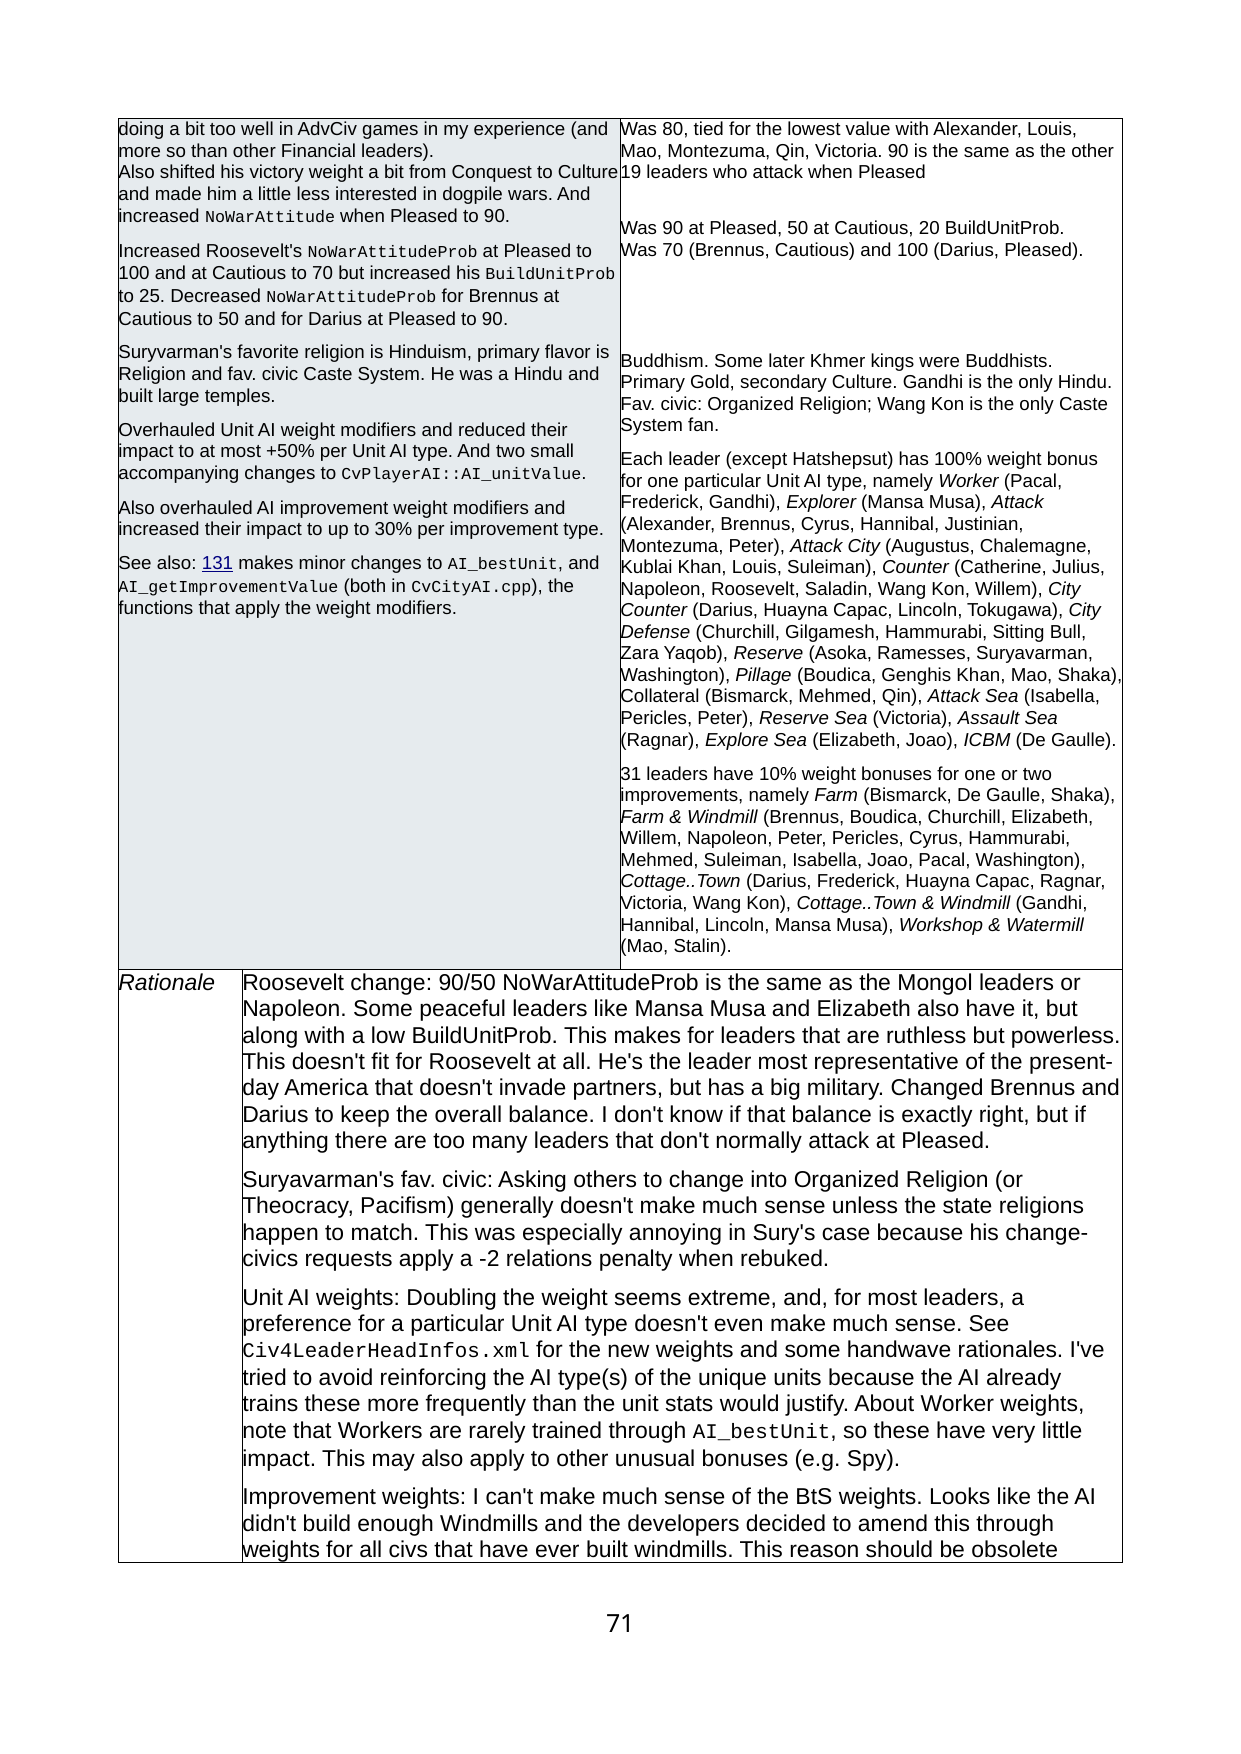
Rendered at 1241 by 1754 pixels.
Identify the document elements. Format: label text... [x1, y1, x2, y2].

table_cell Roosevelt change: 90/50 NoWarAttitudeProb is the same as the Mongol leaders or Napoleon. Some peaceful leaders like Mansa Musa and Elizabeth also have it, but along with a low BuildUnitProb. This makes for leaders that are ruthless but powerless. This doesn't fit for Roosevelt at all. He's the leader most representative of the present-day America that doesn't invade partners, but has a big military. Changed Brennus and Darius to keep the overall balance. I don't know if that balance is exactly right, but if anything there are too many leaders that don't normally attack at Pleased. Suryavarman's fav. civic: Asking others to change into Organized Religion (or Theocracy, Pacifism) generally doesn't make much sense unless the state religions happen to match. This was especially annoying in Sury's case because his change-civics requests apply a -2 relations penalty when rebuked. Unit AI weights: Doubling the weight seems extreme, and, for most leaders, a preference for a particular Unit AI type doesn't even make much sense. See Civ4LeaderHeadInfos.xml for the new weights and some handwave rationales. I've tried to avoid reinforcing the AI type(s) of the unique units because the AI already trains these more frequently than the unit stats would justify. About Worker weights, note that Workers are rarely trained through AI_bestUnit, so these have very little impact. This may also apply to other unusual bonuses (e.g. Spy). Improvement weights: I can't make much sense of the BtS weights. Looks like the AI didn't build enough Windmills and the developers decided to amend this through weights for all civs that have ever built windmills. This reason should be obsolete [243, 970, 1122, 1562]
table_cell Rationale [119, 970, 242, 1562]
table_cell Was 80, tied for the lowest value with Alexander, Louis, Mao, Montezuma, Qin, Victoria. 90 is the same as the other 19 leaders who attack when Pleased Was 90 at Pleased, 50 at Cautious, 20 BuildUnitProb. Was 70 (Brennus, Cautious) and 100 (Darius, Pleased). Buddhism. Some later Khmer kings were Buddhists. Primary Gold, secondary Culture. Gandhi is the only Hindu. Fav. civic: Organized Religion; Wang Kon is the only Caste System fan. Each leader (except Hatshepsut) has 100% weight bonus for one particular Unit AI type, namely Worker (Pacal, Frederick, Gandhi), Explorer (Mansa Musa), Attack (Alexander, Brennus, Cyrus, Hannibal, Justinian, Montezuma, Peter), Attack City (Augustus, Chalemagne, Kublai Khan, Louis, Suleiman), Counter (Catherine, Julius, Napoleon, Roosevelt, Saladin, Wang Kon, Willem), City Counter (Darius, Huayna Capac, Lincoln, Tokugawa), City Defense (Churchill, Gilgamesh, Hammurabi, Sitting Bull, Zara Yaqob), Reserve (Asoka, Ramesses, Suryavarman, Washington), Pillage (Boudica, Genghis Khan, Mao, Shaka), Collateral (Bismarck, Mehmed, Qin), Attack Sea (Isabella, Pericles, Peter), Reserve Sea (Victoria), Assault Sea (Ragnar), Explore Sea (Elizabeth, Joao), ICBM (De Gaulle). 31 leaders have 10% weight bonuses for one or two improvements, namely Farm (Bismarck, De Gaulle, Shaka), Farm & Windmill (Brennus, Boudica, Churchill, Elizabeth, Willem, Napoleon, Peter, Pericles, Cyrus, Hammurabi, Mehmed, Suleiman, Isabella, Joao, Pacal, Washington), Cottage..Town (Darius, Frederick, Huayna Capac, Ragnar, Victoria, Wang Kon), Cottage..Town & Windmill (Gandhi, Hannibal, Lincoln, Mansa Musa), Workshop & Watermill (Mao, Stalin). [621, 119, 1122, 969]
table_cell doing a bit too well in AdvCiv games in my experience (and more so than other Financial leaders). Also shifted his victory weight a bit from Conquest to Culture and made him a little less interested in dogpile wars. And increased NoWarAttitude when Pleased to 90. Increased Roosevelt's NoWarAttitudeProb at Pleased to 100 and at Cautious to 70 but increased his Build­UnitProb to 25. Decreased NoWarAttitudeProb for Brennus at Cautious to 50 and for Darius at Pleased to 90. Suryvarman's favorite religion is Hinduism, primary flavor is Religion and fav. civic Caste System. He was a Hindu and built large temples. Overhauled Unit AI weight modifiers and reduced their impact to at most +50% per Unit AI type. And two small accompanying changes to CvPlayerAI::AI_unitValue. Also overhauled AI improvement weight modifiers and increased their impact to up to 30% per improvement type. See also: 131 makes minor changes to AI_bestUnit, and AI_getImprovementValue (both in CvCityAI.cpp), the functions that apply the weight modifiers. [119, 119, 620, 969]
